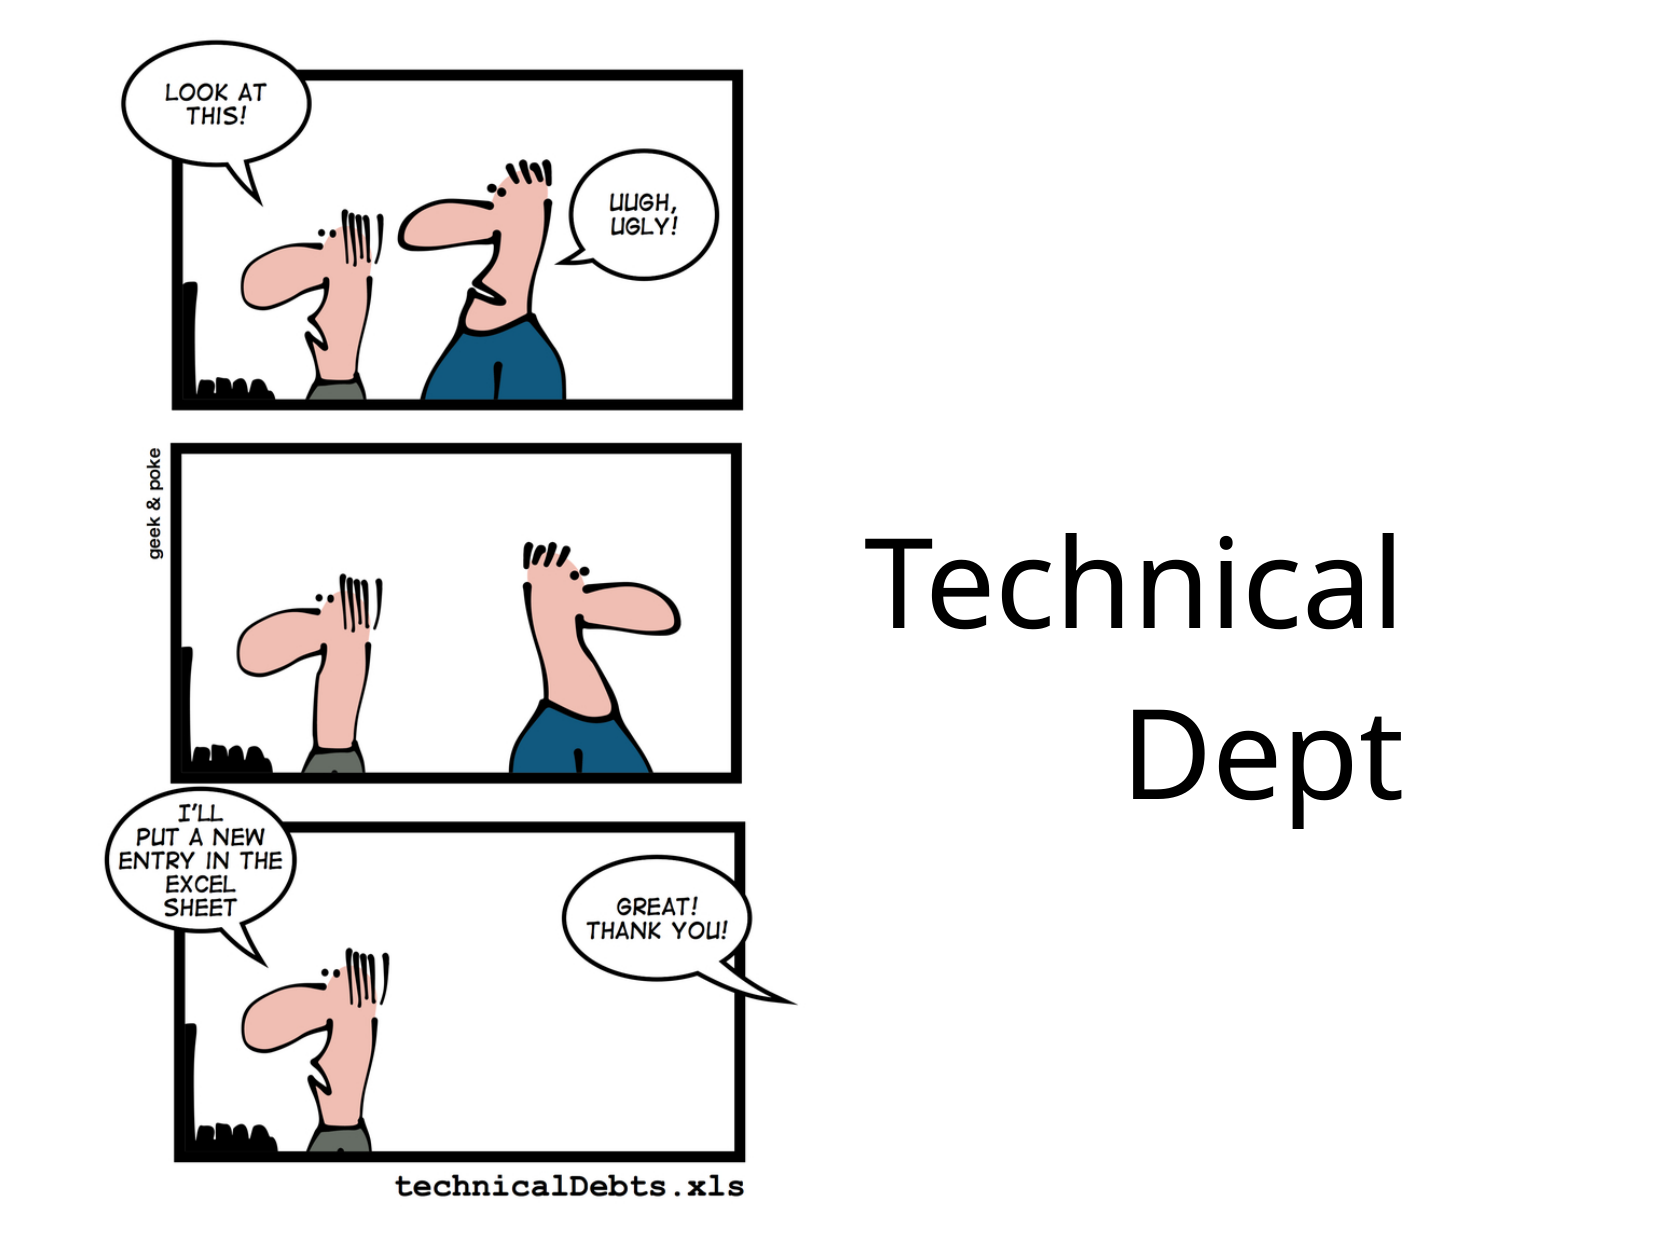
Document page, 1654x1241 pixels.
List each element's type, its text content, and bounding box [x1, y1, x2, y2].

text_box Technical Dept [850, 487, 1619, 753]
picture [0, 0, 978, 1241]
